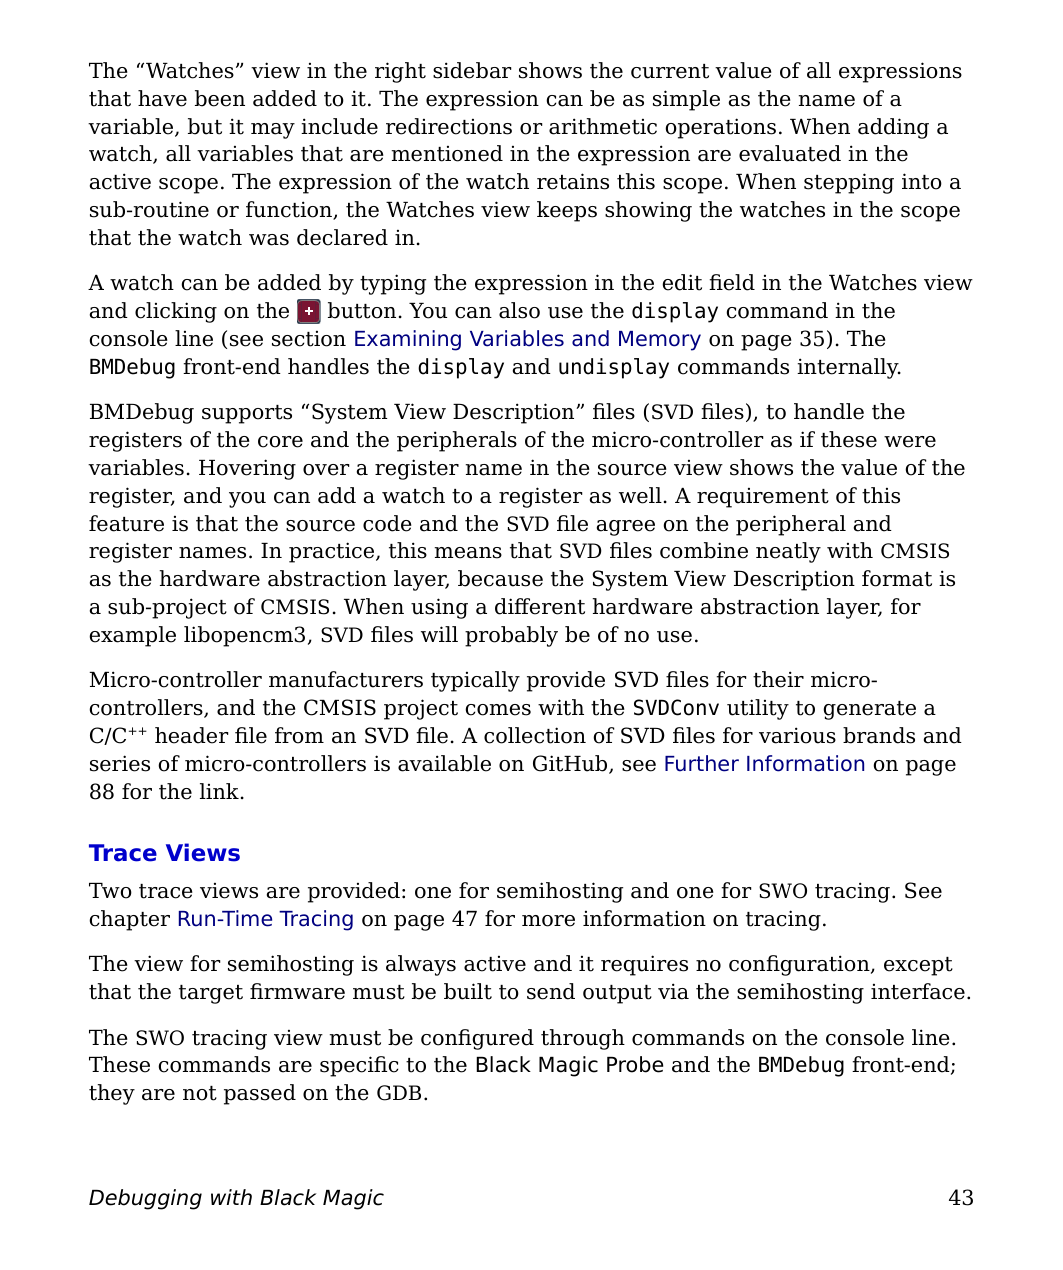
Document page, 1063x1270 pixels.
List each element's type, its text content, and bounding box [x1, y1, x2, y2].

text The “Watches” view in the right sidebar shows the current value of all expressions that have been added to it. The expression can be as simple as the name of a variable, but it may include redirections or arithmetic operations. When adding a watch, all variables that are mentioned in the expression are evaluated in the active scope. The expression of the watch retains this scope. When stepping into a sub-routine or function, the Watches view keeps showing the watches in the scope that the watch was declared in. [88, 59, 974, 250]
text A watch can be added by typing the expression in the edit field in the Watches view and clicking on the button. You can also use the display command in the console line (see section Examining Variables and Memory on page 34). The BMDebug front-end handles the display and undisplay commands internally. [88, 271, 974, 379]
picture [297, 299, 321, 324]
text BMDebug supports “System View Description” files (SVD files), to handle the registers of the core and the peripherals of the micro-controller as if these were variables. Hovering over a register name in the source view shows the value of the register, and you can add a watch to a register as well. A requirement of this feature is that the source code and the SVD file agree on the peripheral and register names. In practice, this means that SVD files combine neatly with CMSIS as the hardware abstraction layer, because the System View Description format is a sub-project of CMSIS. When using a different hardware abstraction layer, for example libopencm3, SVD files will probably be of no use. [88, 400, 974, 647]
text The SWO tracing view must be configured through commands on the console line. These commands are specific to the Black Magic Probe and the BMDebug front-end; they are not passed on the GDB. [88, 1026, 974, 1106]
text The view for semihosting is always active and it requires no configuration, except that the target firmware must be built to send output via the semihosting interface. [88, 952, 974, 1004]
subtitle Trace Views [88, 840, 974, 867]
text Micro-controller manufacturers typically provide SVD files for their micro-controllers, and the CMSIS project comes with the SVDConv utility to generate a C/C++ header file from an SVD file. A collection of SVD files for various brands and series of micro-controllers is available on GitHub, see Further Information on page 85 for the link. [88, 668, 974, 804]
text Two trace views are provided: one for semihosting and one for SWO tracing. See chapter Run-Time Tracing on page 46 for more information on tracing. [88, 879, 974, 931]
